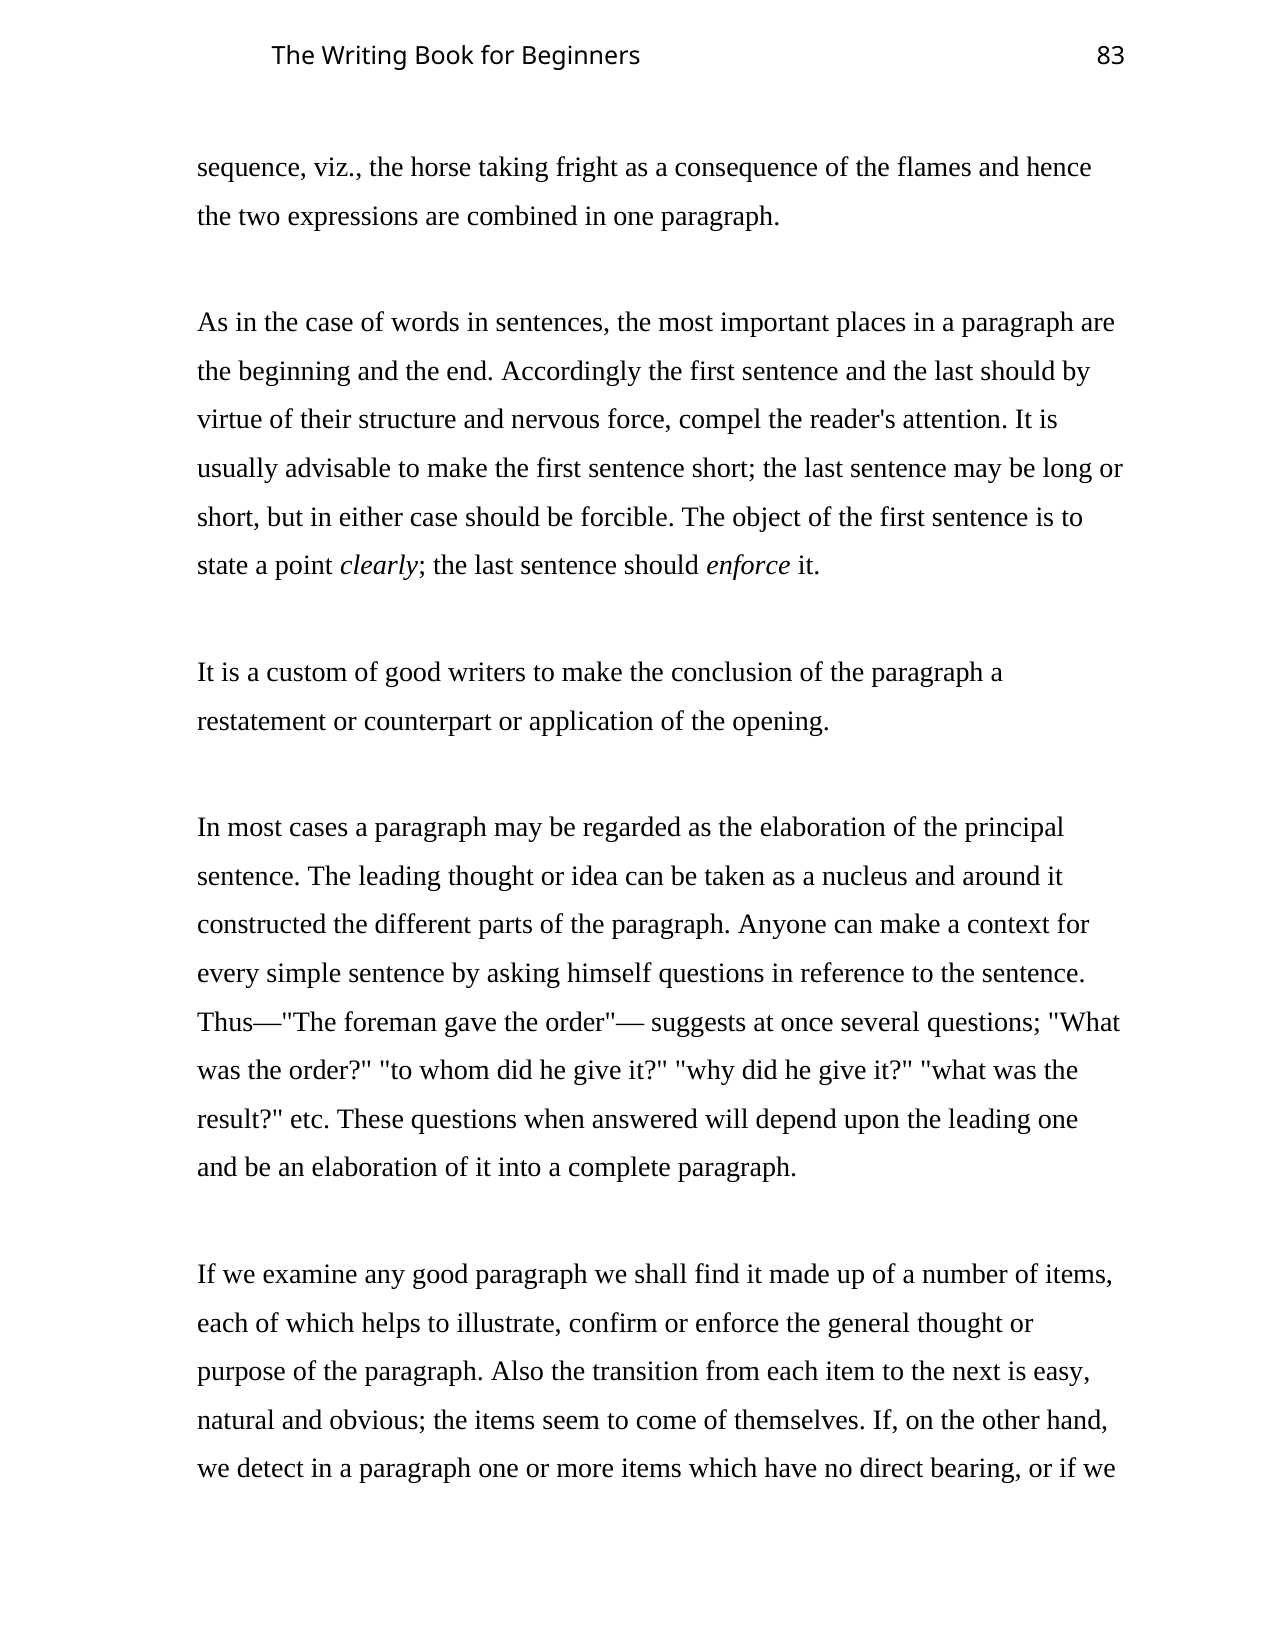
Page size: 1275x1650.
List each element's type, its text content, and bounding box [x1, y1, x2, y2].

text It is a custom of good writers to make the conclusion of the paragraph a restatement or counterpart or application of the opening. [197, 655, 1125, 736]
text In most cases a paragraph may be regarded as the elaboration of the principal sentence. The leading thought or idea can be taken as a nucleus and around it constructed the different parts of the paragraph. Anyone can make a context for every simple sentence by asking himself questions in reference to the sentence. Thus—"The foreman gave the order"— suggests at once several questions; "What was the order?" "to whom did he give it?" "why did he give it?" "what was the result?" etc. These questions when answered will depend upon the leading one and be an elaboration of it into a complete paragraph. [197, 810, 1125, 1183]
text As in the case of words in sentences, the most important places in a paragraph are the beginning and the end. Accordingly the first sentence and the last should by virtue of their structure and nervous force, compel the reader's attention. It is usually advisable to make the first sentence short; the last sentence may be long or short, but in either case should be forcible. The object of the first sentence is to state a point clearly; the last sentence should enforce it. [197, 305, 1125, 581]
text sequence, viz., the horse taking fright as a consequence of the flames and hence the two expressions are combined in one paragraph. [197, 150, 1125, 231]
text If we examine any good paragraph we shall find it made up of a number of items, each of which helps to illustrate, confirm or enforce the general thought or purpose of the paragraph. Also the transition from each item to the next is easy, natural and obvious; the items seem to come of themselves. If, on the other hand, we detect in a paragraph one or more items which have no direct bearing, or if we [197, 1257, 1125, 1484]
